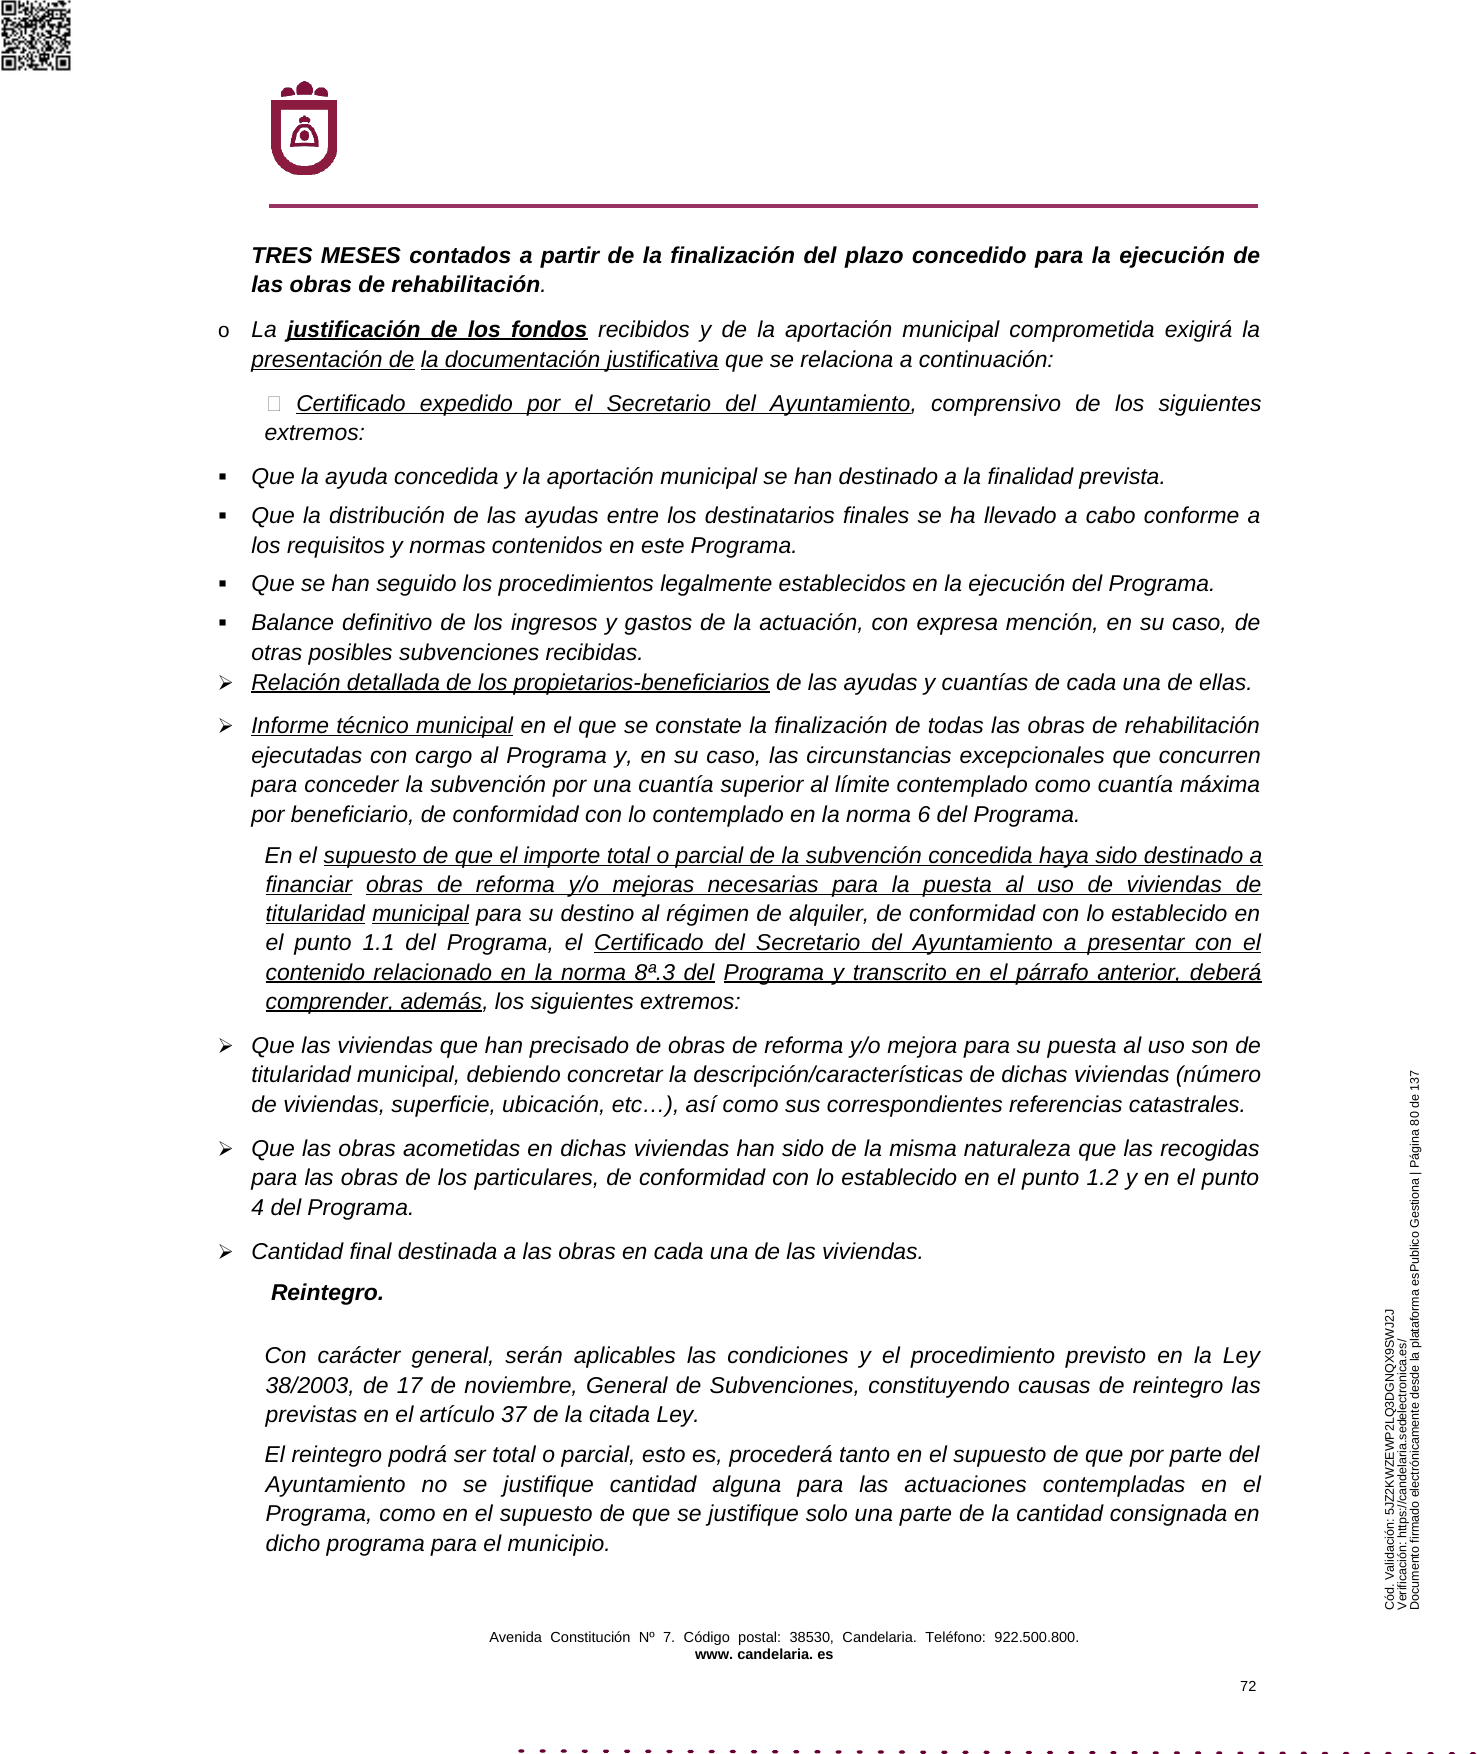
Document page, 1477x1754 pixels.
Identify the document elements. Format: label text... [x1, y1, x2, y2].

list La justificación de los fondos recibidos y de la aportación municipal comprometida exigirá la presentación de la documentación justificativa que se relaciona a continuación: [217, 316, 1263, 373]
list Informe técnico municipal en el que se constate la finalización de todas las obras de rehabilitación ejecutadas con cargo al Programa y, en su caso, las circunstancias excepcionales que concurren para conceder la subvención por una cuantía superior al límite contemplado como cuantía máxima por beneficiario, de conformidad con lo contemplado en la norma 6 del Programa. [217, 712, 1263, 827]
list Cantidad final destinada a las obras en cada una de las viviendas. [217, 1238, 1263, 1265]
text Con carácter general, serán aplicables las condiciones y el procedimiento previsto en la Ley 38/2003, de 17 de noviembre, General de Subvenciones, constituyendo causas de reintegro las previstas en el artículo 37 de la citada Ley. [264, 1342, 1263, 1427]
text En el supuesto de que el importe total o parcial de la subvención concedida haya sido destinado a financiar obras de reforma y/o mejoras necesarias para la puesta al uso de viviendas de titularidad municipal para su destino al régimen de alquiler, de conformidad con lo establecido en el punto 1.1 del Programa, el Certificado del Secretario del Ayuntamiento a presentar con el contenido relacionado en la norma 8ª.3 del Programa y transcrito en el párrafo anterior, deberá comprender, además, los siguientes extremos: [264, 842, 1264, 1014]
list Que las obras acometidas en dichas viviendas han sido de la misma naturaleza que las recogidas para las obras de los particulares, de conformidad con lo establecido en el punto 1.2 y en el punto 4 del Programa. [217, 1135, 1263, 1220]
list Que se han seguido los procedimientos legalmente establecidos en la ejecución del Programa. [218, 570, 1263, 596]
text Certificado expedido por el Secretario del Ayuntamiento, comprensivo de los siguientes extremos: [264, 390, 1264, 446]
list Que las viviendas que han precisado de obras de reforma y/o mejora para su puesta al uso son de titularidad municipal, debiendo concretar la descripción/características de dichas viviendas (número de viviendas, superficie, ubicación, etc…), así como sus correspondientes referencias catastrales. [217, 1032, 1263, 1117]
list Que la distribución de las ayudas entre los destinatarios finales se ha llevado a cabo conforme a los requisitos y normas contenidos en este Programa. [218, 502, 1263, 558]
text El reintegro podrá ser total o parcial, esto es, procederá tanto en el supuesto de que por parte del Ayuntamiento no se justifique cantidad alguna para las actuaciones contempladas en el Programa, como en el supuesto de que se justifique solo una parte de la cantidad consignada en dicho programa para el municipio. [264, 1441, 1263, 1556]
list Relación detallada de los propietarios-beneficiarios de las ayudas y cuantías de cada una de ellas. [217, 668, 1263, 695]
list Que la ayuda concedida y la aportación municipal se han destinado a la finalidad prevista. [218, 463, 1263, 490]
list TRES MESES contados a partir de la finalización del plazo concedido para la ejecución de las obras de rehabilitación. [217, 242, 1263, 298]
text Reintegro. [264, 1279, 1294, 1305]
list Balance definitivo de los ingresos y gastos de la actuación, con expresa mención, en su caso, de otras posibles subvenciones recibidas. [218, 609, 1263, 665]
